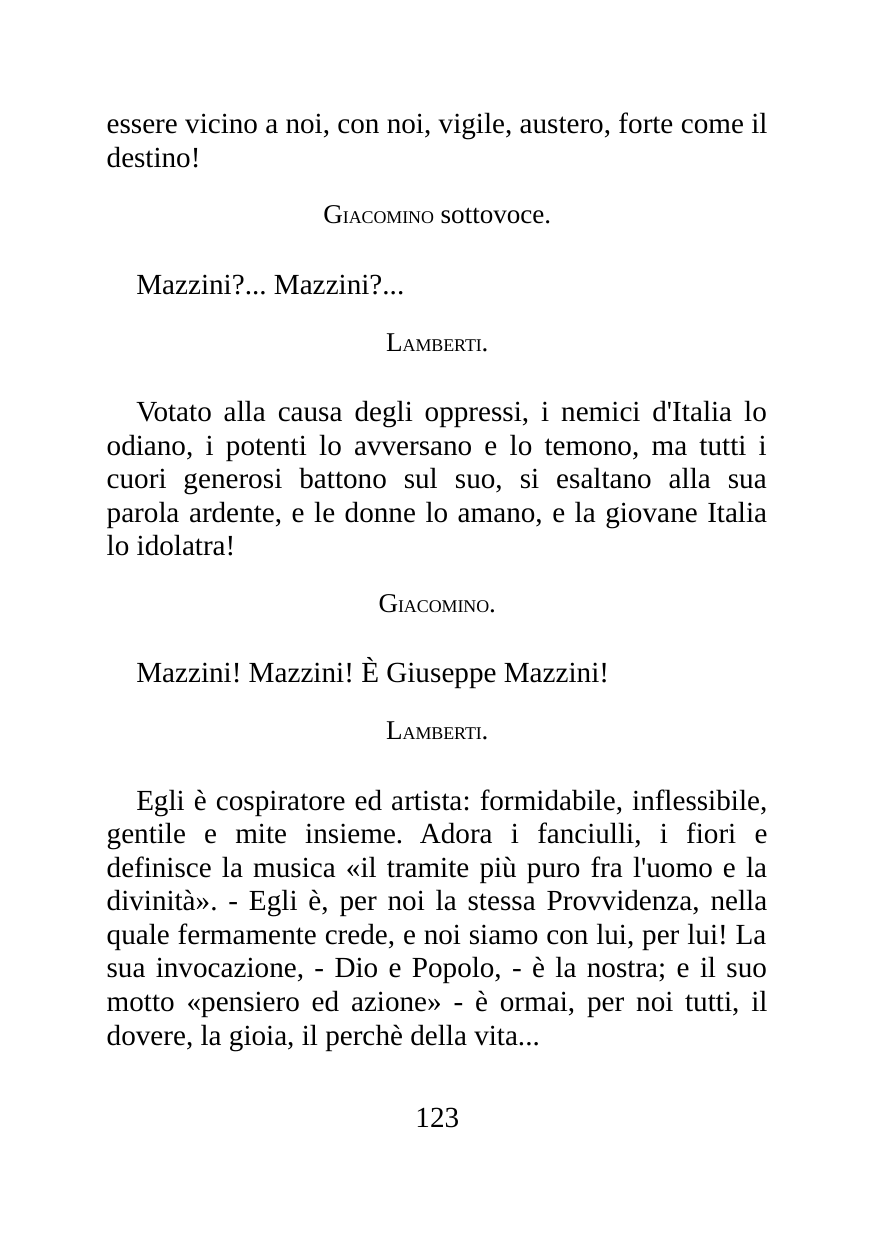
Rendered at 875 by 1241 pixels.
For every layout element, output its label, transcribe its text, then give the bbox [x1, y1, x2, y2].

text Lamberti. [106, 326, 768, 357]
text Lamberti. [106, 714, 768, 745]
text Votato alla causa degli oppressi, i nemici d'Italia lo odiano, i potenti lo avversano e lo temono, ma tutti i cuori generosi battono sul suo, si esaltano alla sua parola ardente, e le donne lo amano, e la giovane Italia lo idolatra! [106, 394, 768, 562]
text essere vicino a noi, con noi, vigile, austero, forte come il destino! [106, 106, 768, 173]
text Mazzini! Mazzini! È Giuseppe Mazzini! [106, 656, 768, 689]
text Egli è cospiratore ed artista: formidabile, inflessibile, gentile e mite insieme. Adora i fanciulli, i fiori e definisce la musica «il tramite più puro fra l'uomo e la divinità». - Egli è, per noi la stessa Provvidenza, nella quale fermamente crede, e noi siamo con lui, per lui! La sua invocazione, - Dio e Popolo, - è la nostra; e il suo motto «pensiero ed azione» - è ormai, per noi tutti, il dovere, la gioia, il perchè della vita... [106, 783, 768, 1051]
text Giacomino. [106, 587, 768, 618]
text Giacomino sottovoce. [106, 198, 768, 229]
text Mazzini?... Mazzini?... [106, 267, 768, 301]
